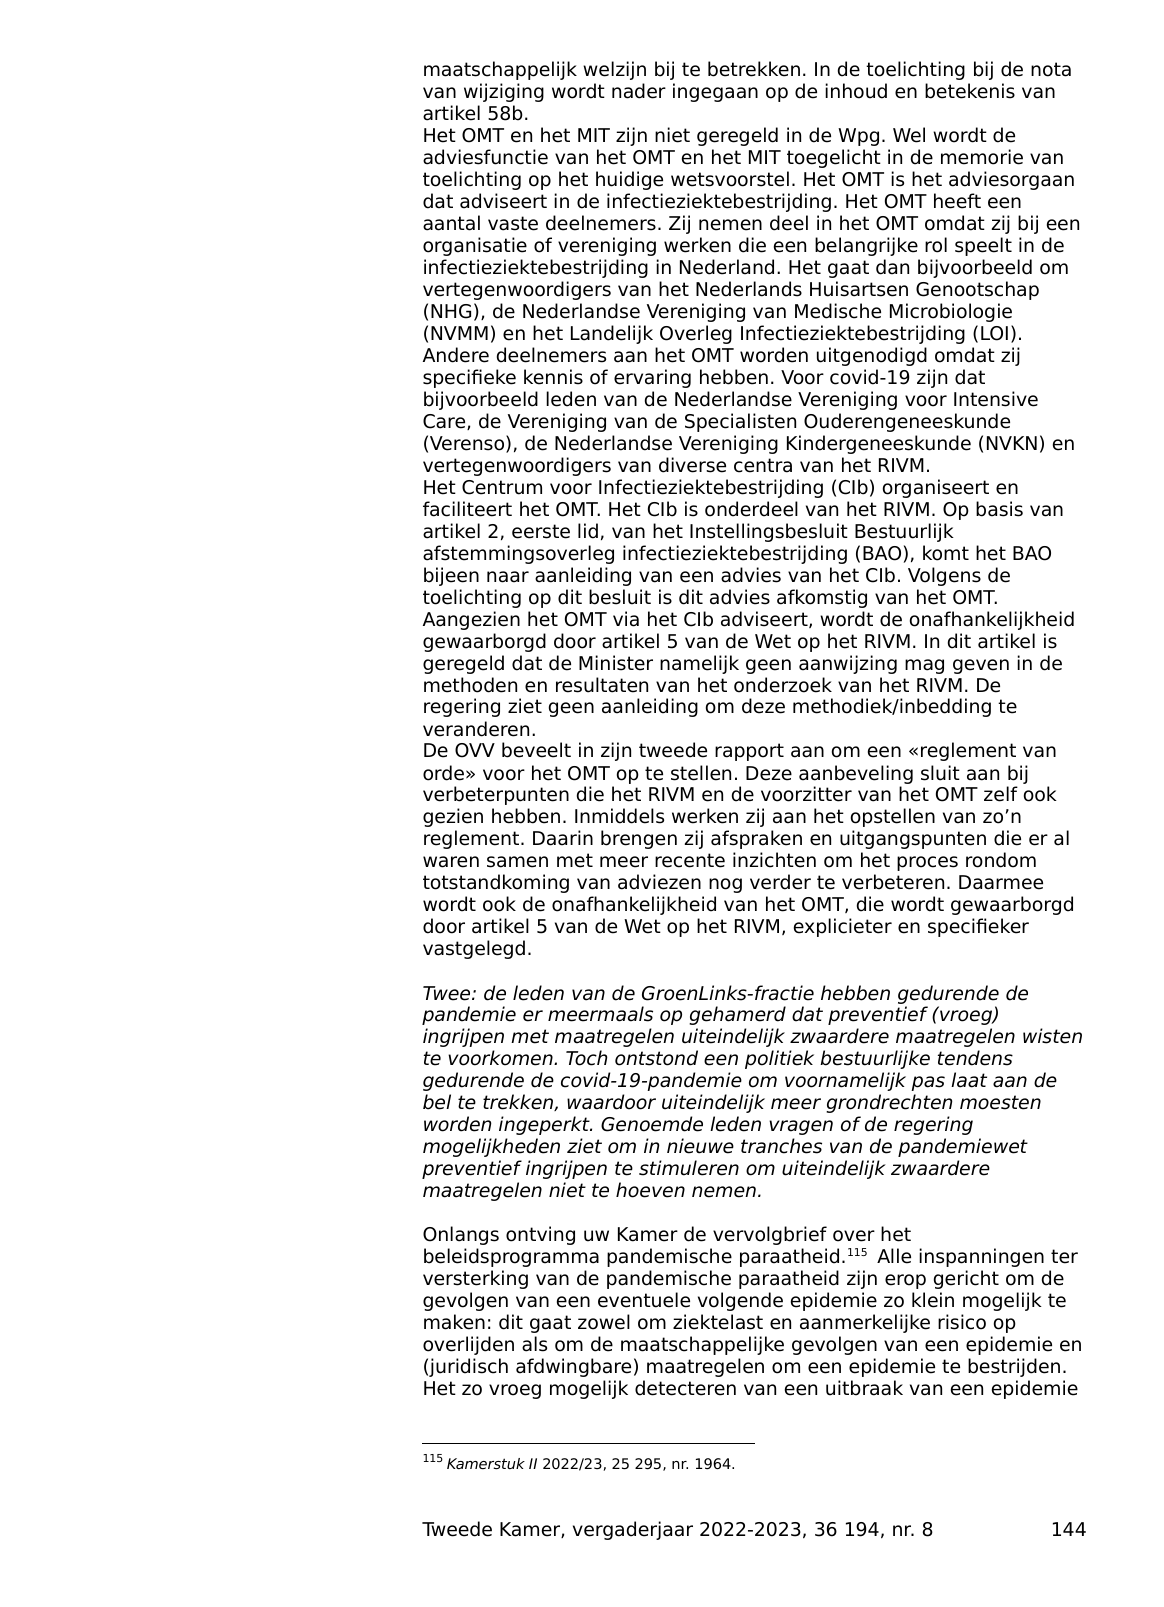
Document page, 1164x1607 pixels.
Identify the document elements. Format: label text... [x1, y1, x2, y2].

text Twee: de leden van de GroenLinks-fractie hebben gedurende de pandemie er meermaals op gehamerd dat preventief (vroeg) ingrijpen met maatregelen uiteindelijk zwaardere maatregelen wisten te voorkomen. Toch ontstond een politiek bestuurlijke tendens gedurende de covid-19-pandemie om voornamelijk pas laat aan de bel te trekken, waardoor uiteindelijk meer grondrechten moesten worden ingeperkt. Genoemde leden vragen of de regering mogelijkheden ziet om in nieuwe tranches van de pandemiewet preventief ingrijpen te stimuleren om uiteindelijk zwaardere maatregelen niet te hoeven nemen. [422, 982, 1087, 1202]
text maatschappelijk welzijn bij te betrekken. In de toelichting bij de nota van wijziging wordt nader ingegaan op de inhoud en betekenis van artikel 58b. [422, 59, 1087, 125]
text Kamerstuk II 2022/23, 25 295, nr. 1964. [422, 1452, 1087, 1474]
text De OVV beveelt in zijn tweede rapport aan om een «reglement van orde» voor het OMT op te stellen. Deze aanbeveling sluit aan bij verbeterpunten die het RIVM en de voorzitter van het OMT zelf ook gezien hebben. Inmiddels werken zij aan het opstellen van zo’n reglement. Daarin brengen zij afspraken en uitgangspunten die er al waren samen met meer recente inzichten om het proces rondom totstandkoming van adviezen nog verder te verbeteren. Daarmee wordt ook de onafhankelijkheid van het OMT, die wordt gewaarborgd door artikel 5 van de Wet op het RIVM, explicieter en specifieker vastgelegd. [422, 740, 1087, 960]
text Het Centrum voor Infectieziektebestrijding (CIb) organiseert en faciliteert het OMT. Het CIb is onderdeel van het RIVM. Op basis van artikel 2, eerste lid, van het Instellingsbesluit Bestuurlijk afstemmingsoverleg infectieziektebestrijding (BAO), komt het BAO bijeen naar aanleiding van een advies van het CIb. Volgens de toelichting op dit besluit is dit advies afkomstig van het OMT. Aangezien het OMT via het CIb adviseert, wordt de onafhankelijkheid gewaarborgd door artikel 5 van de Wet op het RIVM. In dit artikel is geregeld dat de Minister namelijk geen aanwijzing mag geven in de methoden en resultaten van het onderzoek van het RIVM. De regering ziet geen aanleiding om deze methodiek/inbedding te veranderen. [422, 477, 1087, 740]
text Onlangs ontving uw Kamer de vervolgbrief over het beleidsprogramma pandemische paraatheid. Alle inspanningen ter versterking van de pandemische paraatheid zijn erop gericht om de gevolgen van een eventuele volgende epidemie zo klein mogelijk te maken: dit gaat zowel om ziektelast en aanmerkelijke risico op overlijden als om de maatschappelijke gevolgen van een epidemie en (juridisch afdwingbare) maatregelen om een epidemie te bestrijden. Het zo vroeg mogelijk detecteren van een uitbraak van een epidemie [422, 1224, 1087, 1400]
text Het OMT en het MIT zijn niet geregeld in de Wpg. Wel wordt de adviesfunctie van het OMT en het MIT toegelicht in de memorie van toelichting op het huidige wetsvoorstel. Het OMT is het adviesorgaan dat adviseert in de infectieziektebestrijding. Het OMT heeft een aantal vaste deelnemers. Zij nemen deel in het OMT omdat zij bij een organisatie of vereniging werken die een belangrijke rol speelt in de infectieziektebestrijding in Nederland. Het gaat dan bijvoorbeeld om vertegenwoordigers van het Nederlands Huisartsen Genootschap (NHG), de Nederlandse Vereniging van Medische Microbiologie (NVMM) en het Landelijk Overleg Infectieziektebestrijding (LOI). Andere deelnemers aan het OMT worden uitgenodigd omdat zij specifieke kennis of ervaring hebben. Voor covid-19 zijn dat bijvoorbeeld leden van de Nederlandse Vereniging voor Intensive Care, de Vereniging van de Specialisten Ouderengeneeskunde (Verenso), de Nederlandse Vereniging Kindergeneeskunde (NVKN) en vertegenwoordigers van diverse centra van het RIVM. [422, 125, 1087, 477]
